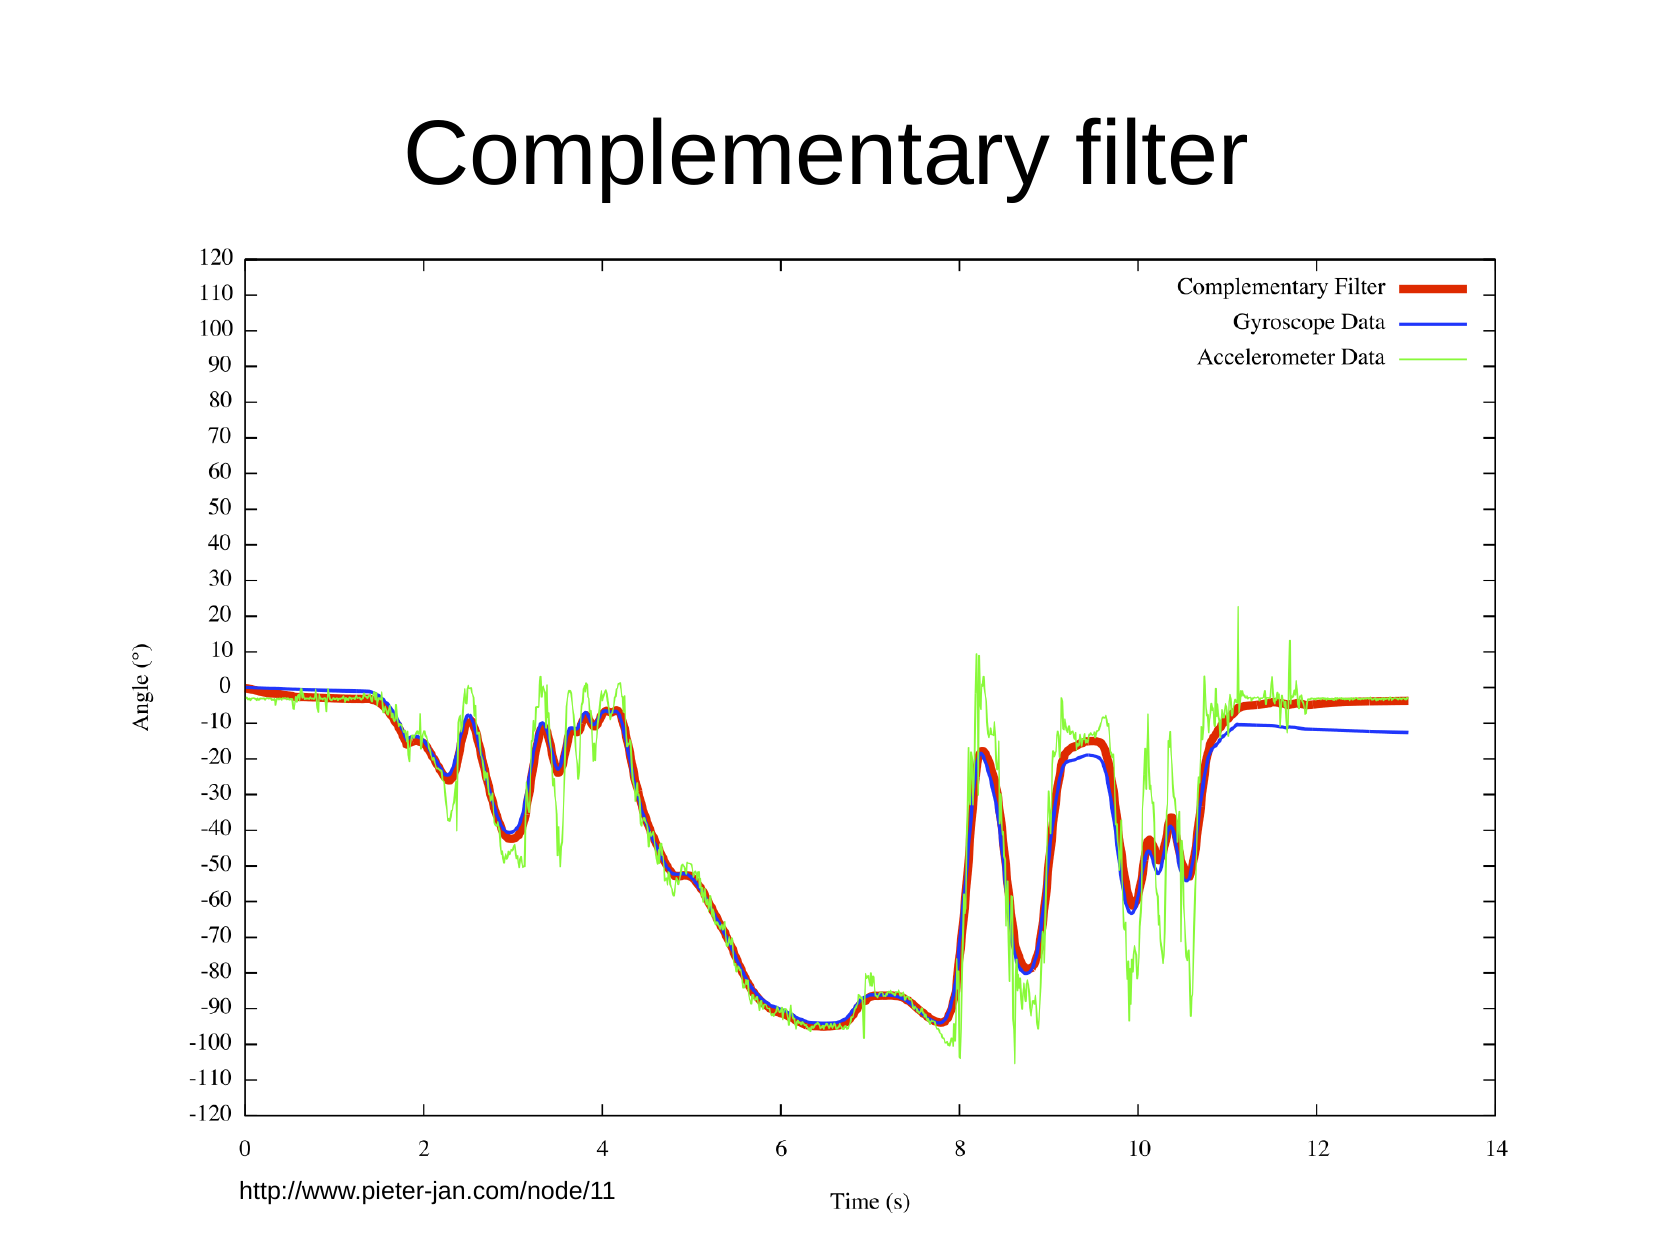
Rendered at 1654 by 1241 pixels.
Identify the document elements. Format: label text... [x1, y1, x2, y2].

title Complementary filter [82, 49, 1571, 257]
picture [117, 232, 1536, 1229]
text_box http://www.pieter-jan.com/node/11 [224, 1169, 632, 1213]
